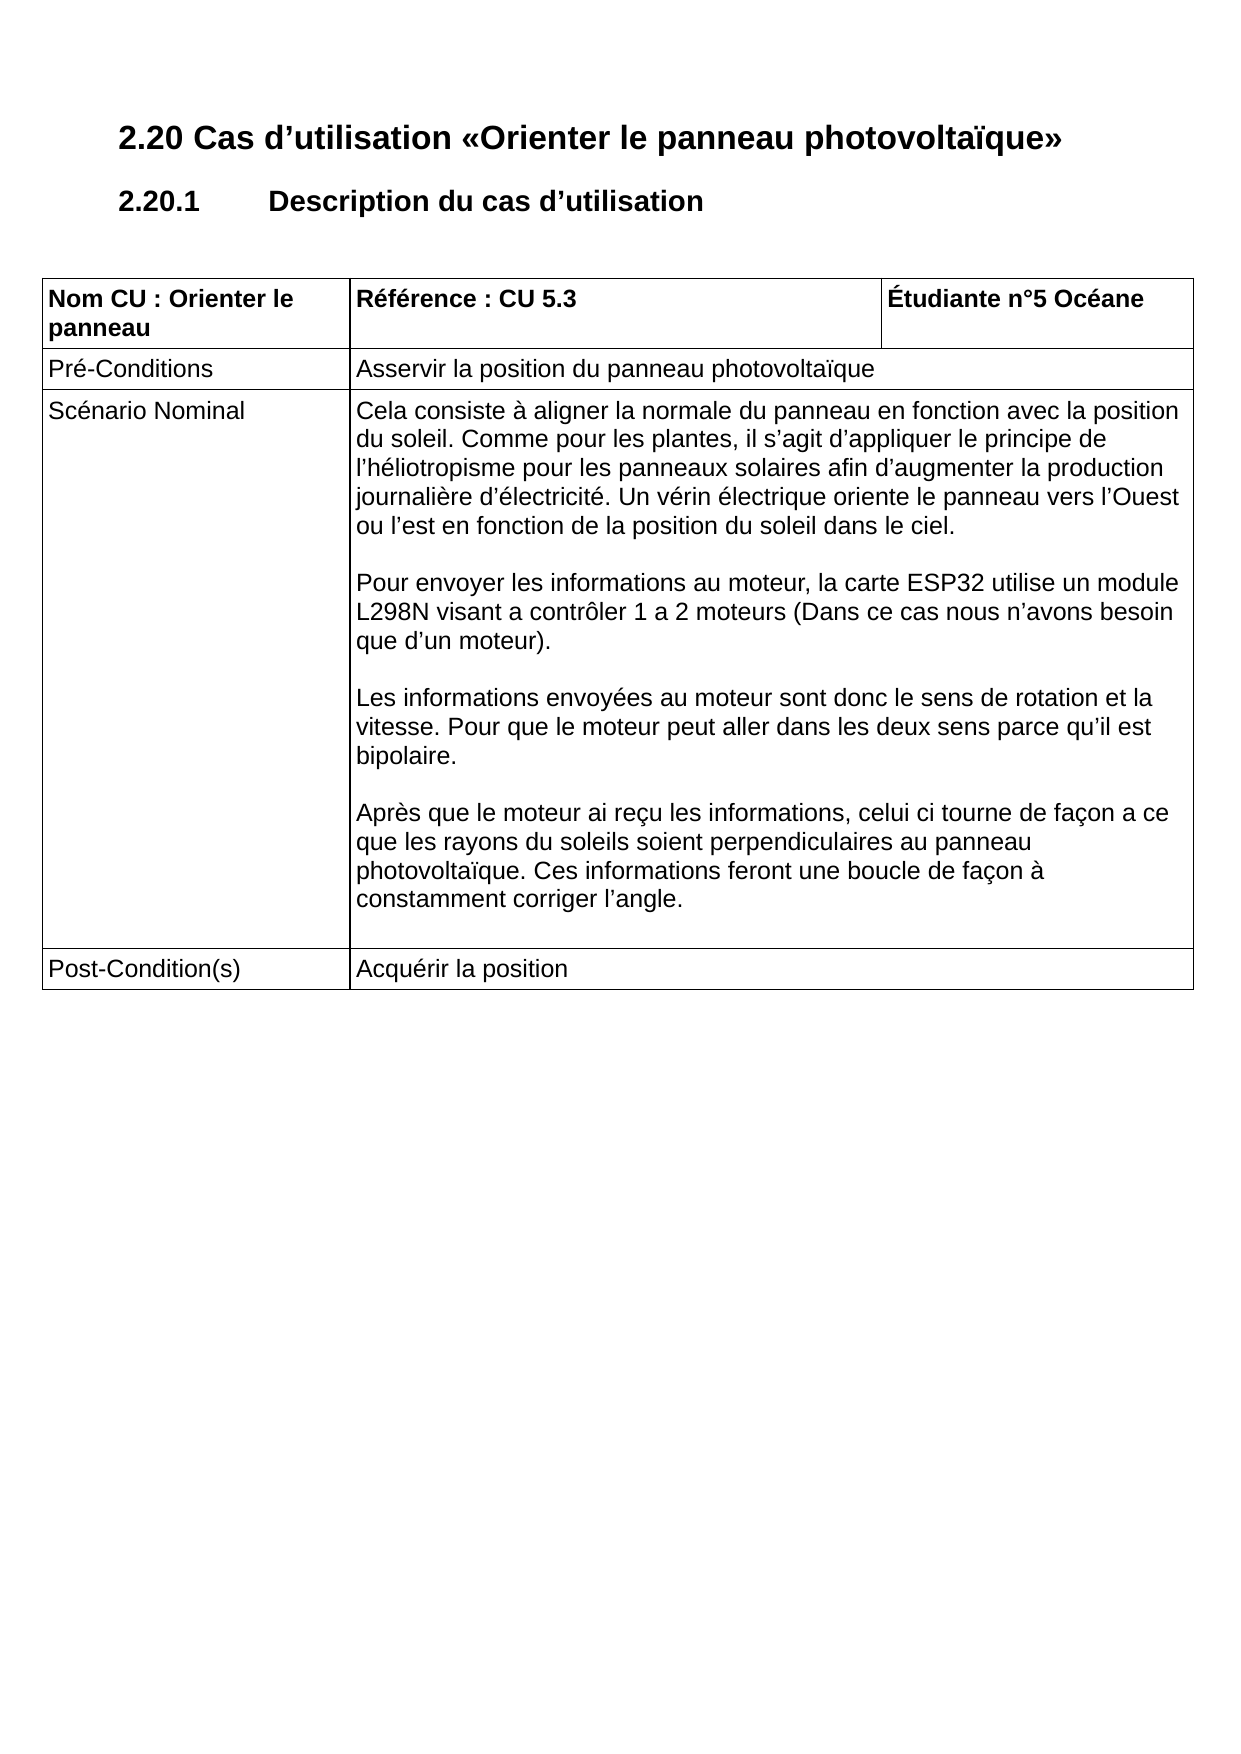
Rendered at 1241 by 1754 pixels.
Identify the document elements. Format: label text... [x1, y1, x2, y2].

table_cell Pré-Conditions [43, 349, 349, 389]
table_header Référence : CU 5.3 [351, 279, 881, 348]
table_cell Cela consiste à aligner la normale du panneau en fonction avec la position du soleil. Comme pour les plantes, il s’agit d’appliquer le principe de l’héliotropisme pour les panneaux solaires afin d’augmenter la production journalière d’électricité. Un vérin électrique oriente le panneau vers l’Ouest ou l’est en fonction de la position du soleil dans le ciel. Pour envoyer les informations au moteur, la carte ESP32 utilise un module L298N visant a contrôler 1 a 2 moteurs (Dans ce cas nous n’avons besoin que d’un moteur). Les informations envoyées au moteur sont donc le sens de rotation et la vitesse. Pour que le moteur peut aller dans les deux sens parce qu’il est bipolaire. Après que le moteur ai reçu les informations, celui ci tourne de façon a ce que les rayons du soleils soient perpendiculaires au panneau photovoltaïque. Ces informations feront une boucle de façon à constamment corriger l’angle. [351, 390, 1193, 948]
table_cell Scénario Nominal [43, 390, 349, 948]
table_cell Asservir la position du panneau photovoltaïque [351, 349, 1193, 389]
subtitle Cas d’utilisation «Orienter le panneau photovoltaïque» [118, 118, 1122, 157]
table_header Nom CU : Orienter le panneau [43, 279, 349, 348]
table_header Étudiante n°5 Océane [882, 279, 1193, 348]
subtitle Description du cas d’utilisation [118, 184, 1122, 218]
table_cell Post-Condition(s) [43, 949, 349, 989]
table_cell Acquérir la position [351, 949, 1193, 989]
